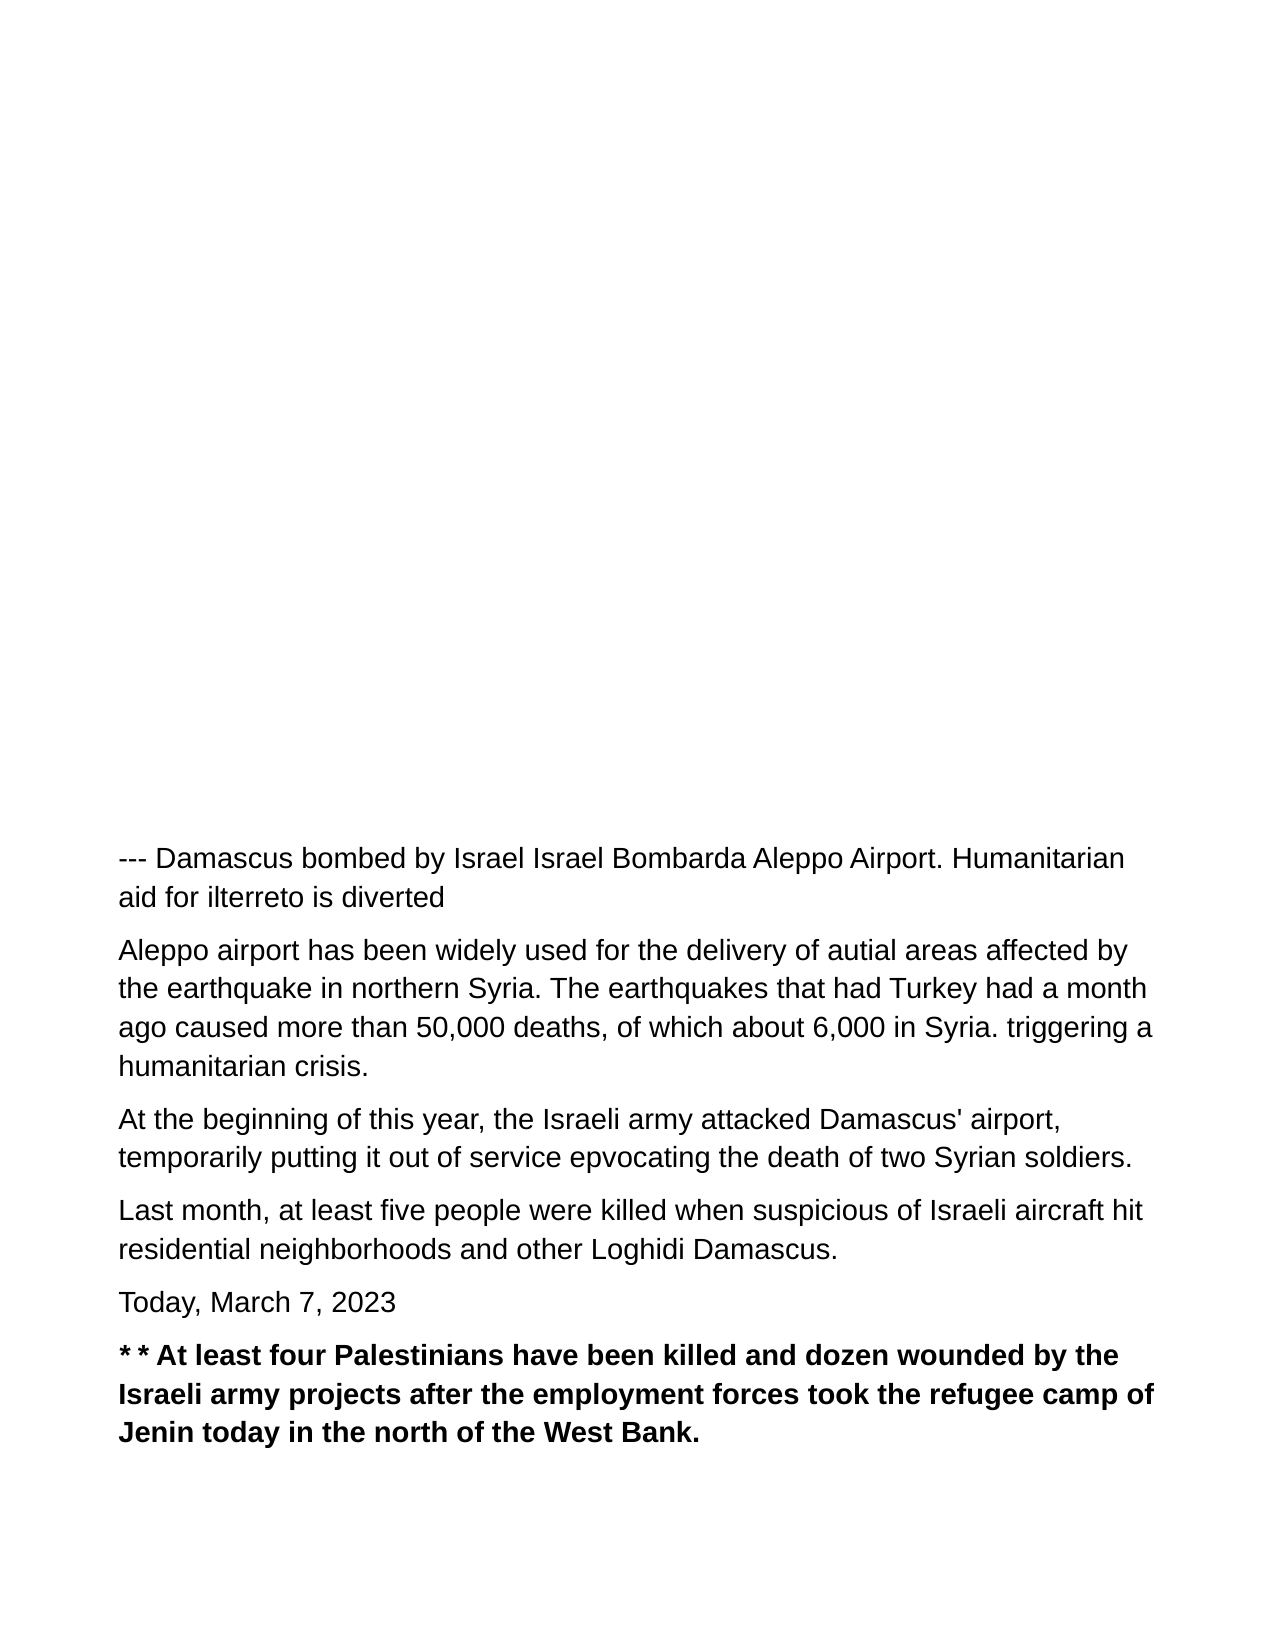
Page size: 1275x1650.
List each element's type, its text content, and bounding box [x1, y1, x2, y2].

text --- Damascus bombed by Israel Israel Bombarda Aleppo Airport. Humanitarian aid for ilterreto is diverted [118, 118, 1157, 913]
text Aleppo airport has been widely used for the delivery of autial areas affected by the earthquake in northern Syria. The earthquakes that had Turkey had a month ago caused more than 50,000 deaths, of which about 6,000 in Syria. triggering a humanitarian crisis. [118, 933, 1157, 1082]
text Last month, at least five people were killed when suspicious of Israeli aircraft hit residential neighborhoods and other Loghidi Damascus. [118, 1193, 1157, 1265]
text * * At least four Palestinians have been killed and dozen wounded by the Israeli army projects after the employment forces took the refugee camp of Jenin today in the north of the West Bank. [118, 1338, 1157, 1449]
text Today, March 7, 2023 [118, 1285, 1157, 1318]
text At the beginning of this year, the Israeli army attacked Damascus' airport, temporarily putting it out of service epvocating the death of two Syrian soldiers. [118, 1102, 1157, 1174]
